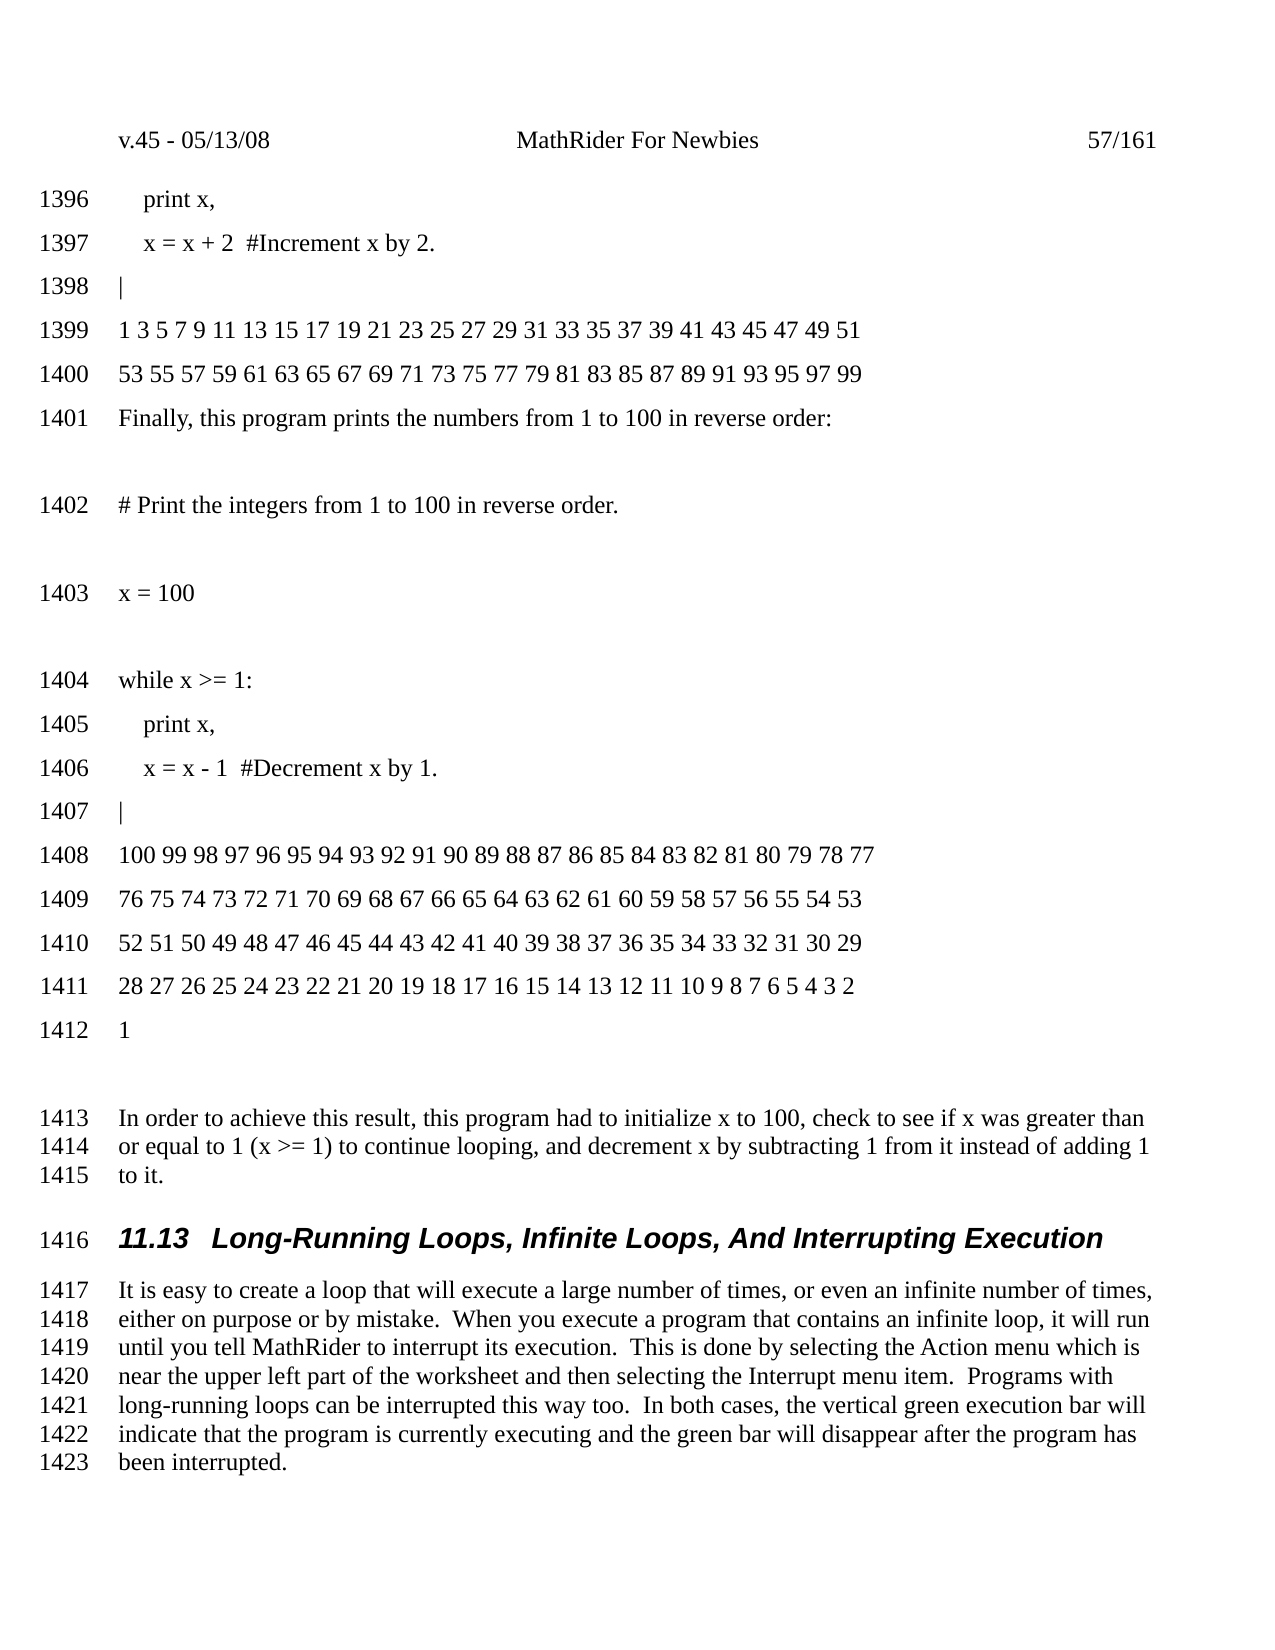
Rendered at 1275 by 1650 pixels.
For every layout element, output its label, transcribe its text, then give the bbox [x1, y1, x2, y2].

text 1 [118, 1015, 1157, 1044]
text 1 3 5 7 9 11 13 15 17 19 21 23 25 27 29 31 33 35 37 39 41 43 45 47 49 51 [118, 315, 1157, 344]
text | [118, 796, 1157, 825]
text 28 27 26 25 24 23 22 21 20 19 18 17 16 15 14 13 12 11 10 9 8 7 6 5 4 3 2 [118, 971, 1157, 1000]
text print x, [118, 184, 1157, 213]
text # Print the integers from 1 to 100 in reverse order. [118, 490, 1157, 519]
text x = 100 [118, 578, 1157, 606]
text x = x - 1 #Decrement x by 1. [118, 753, 1157, 781]
text 100 99 98 97 96 95 94 93 92 91 90 89 88 87 86 85 84 83 82 81 80 79 78 77 [118, 840, 1157, 869]
text 76 75 74 73 72 71 70 69 68 67 66 65 64 63 62 61 60 59 58 57 56 55 54 53 [118, 884, 1157, 913]
text Finally, this program prints the numbers from 1 to 100 in reverse order: [118, 403, 1157, 431]
text print x, [118, 709, 1157, 738]
text while x >= 1: [118, 665, 1157, 694]
text | [118, 271, 1157, 300]
text It is easy to create a loop that will execute a large number of times, or even an infinite number of times, either on purpose or by mistake. When you execute a program that contains an infinite loop, it will run until you tell MathRider to interrupt its execution. This is done by selecting the Action menu which is near the upper left part of the worksheet and then selecting the Interrupt menu item. Programs with long-running loops can be interrupted this way too. In both cases, the vertical green execution bar will indicate that the program is currently executing and the green bar will disappear after the program has been interrupted. [118, 1275, 1157, 1476]
subtitle Long-Running Loops, Infinite Loops, And Interrupting Execution [118, 1221, 1157, 1255]
text x = x + 2 #Increment x by 2. [118, 228, 1157, 256]
text 52 51 50 49 48 47 46 45 44 43 42 41 40 39 38 37 36 35 34 33 32 31 30 29 [118, 928, 1157, 956]
text 53 55 57 59 61 63 65 67 69 71 73 75 77 79 81 83 85 87 89 91 93 95 97 99 [118, 359, 1157, 388]
text In order to achieve this result, this program had to initialize x to 100, check to see if x was greater than or equal to 1 (x >= 1) to continue looping, and decrement x by subtracting 1 from it instead of adding 1 to it. [118, 1103, 1157, 1189]
